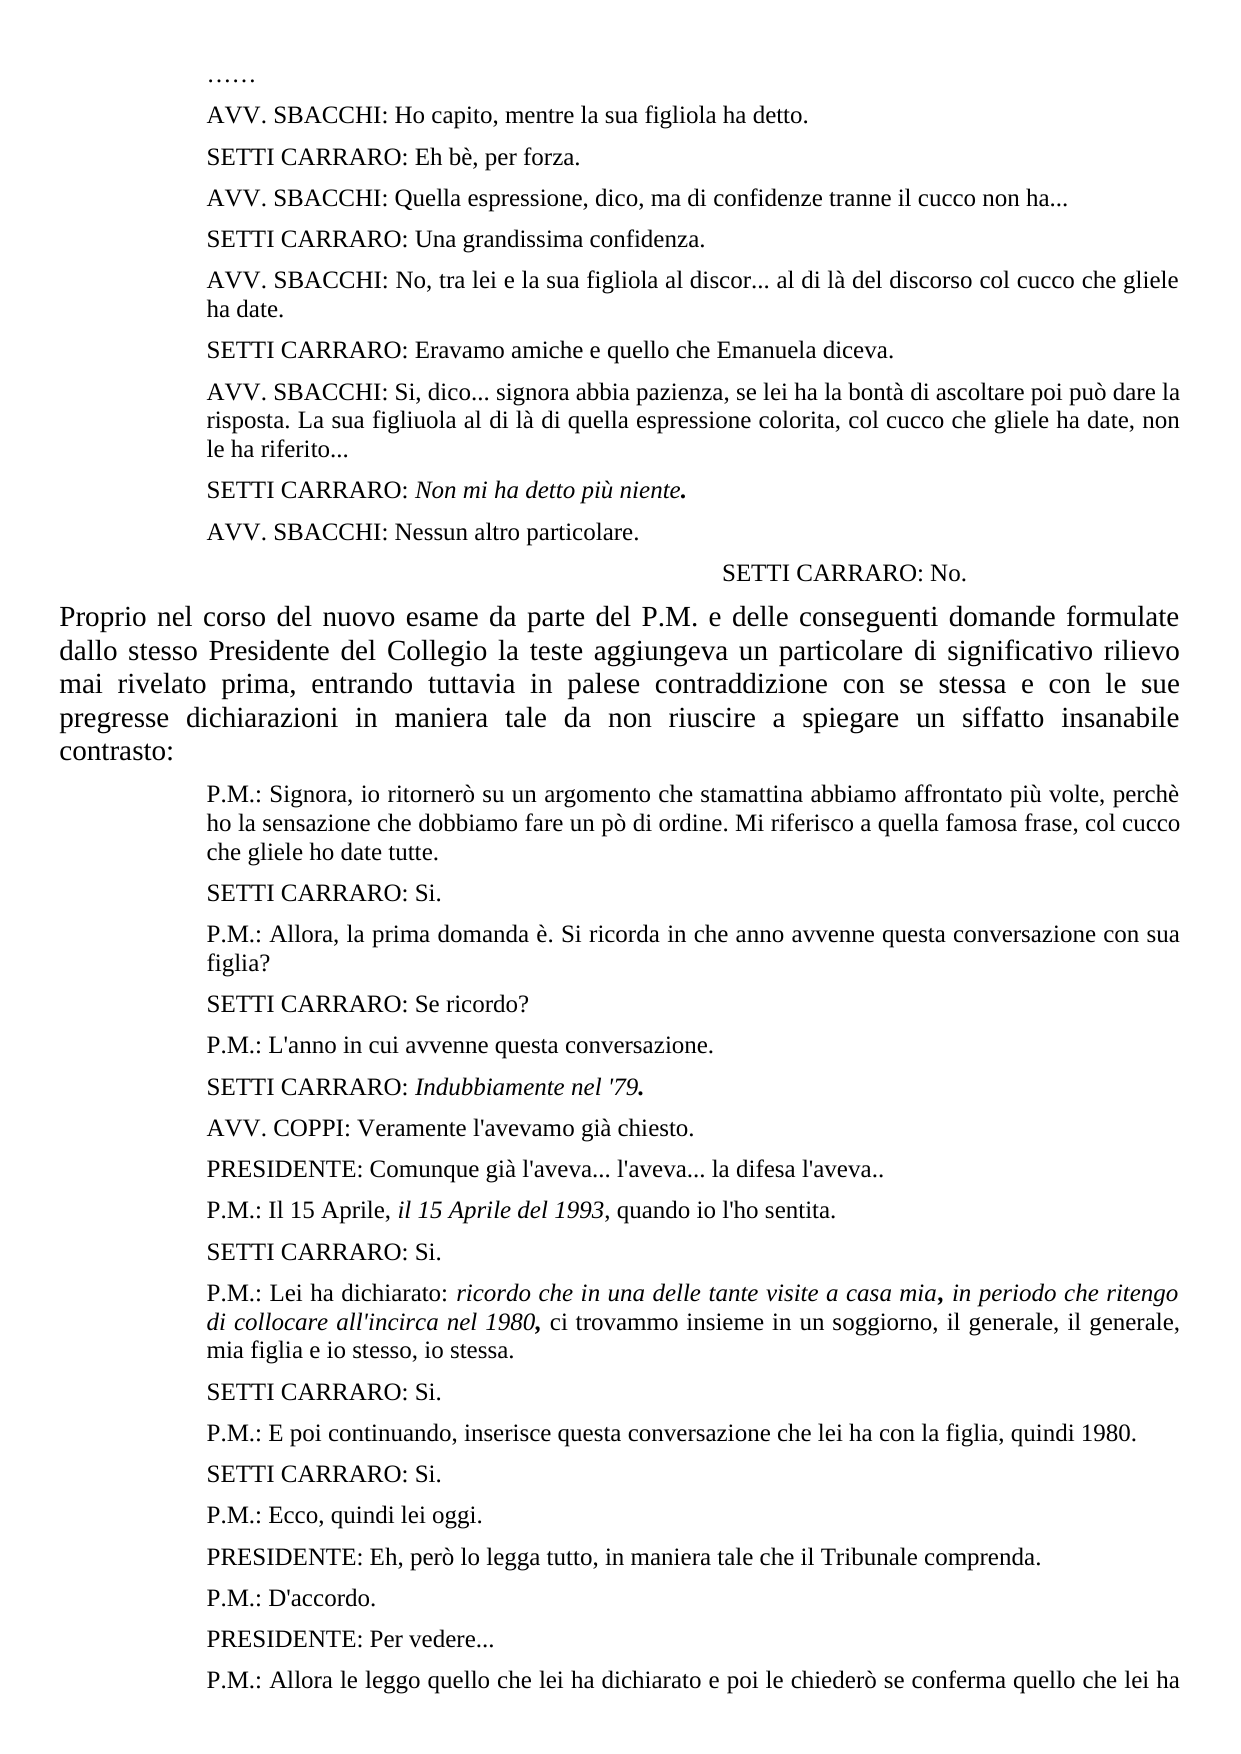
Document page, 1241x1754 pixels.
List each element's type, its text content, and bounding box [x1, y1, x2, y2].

text SETTI CARRARO: Si. [206, 878, 1181, 907]
text P.M.: Ecco, quindi lei oggi. [206, 1501, 1181, 1529]
text SETTI CARRARO: No. [722, 558, 1181, 587]
text P.M.: Lei ha dichiarato: ricordo che in una delle tante visite a casa mia, in periodo che ritengo di collocare all'incirca nel 1980, ci trovammo insieme in un soggiorno, il generale, il generale, mia figlia e io stesso, io stessa. [206, 1278, 1181, 1364]
text SETTI CARRARO: Indubbiamente nel '79. [206, 1072, 1181, 1101]
text P.M.: D'accordo. [206, 1583, 1181, 1612]
text PRESIDENTE: Comunque già l'aveva... l'aveva... la difesa l'aveva.. [206, 1154, 1181, 1183]
text SETTI CARRARO: Non mi ha detto più niente. [206, 475, 1181, 504]
text SETTI CARRARO: Se ricordo? [206, 989, 1181, 1018]
text AVV. SBACCHI: Quella espressione, dico, ma di confidenze tranne il cucco non ha... [206, 183, 1181, 212]
text AVV. SBACCHI: Ho capito, mentre la sua figliola ha detto. [206, 100, 1181, 129]
text P.M.: Allora, la prima domanda è. Si ricorda in che anno avvenne questa conversazione con sua figlia? [206, 919, 1181, 977]
text AVV. SBACCHI: Si, dico... signora abbia pazienza, se lei ha la bontà di ascoltare poi può dare la risposta. La sua figliuola al di là di quella espressione colorita, col cucco che gliele ha date, non le ha riferito... [206, 377, 1181, 463]
text P.M.: E poi continuando, inserisce questa conversazione che lei ha con la figlia, quindi 1980. [206, 1418, 1181, 1447]
text SETTI CARRARO: Eravamo amiche e quello che Emanuela diceva. [206, 335, 1181, 364]
text Proprio nel corso del nuovo esame da parte del P.M. e delle conseguenti domande formulate dallo stesso Presidente del Collegio la teste aggiungeva un particolare di significativo rilievo mai rivelato prima, entrando tuttavia in palese contraddizione con se stessa e con le sue pregresse dichiarazioni in maniera tale da non riuscire a spiegare un siffatto insanabile contrasto: [59, 599, 1181, 767]
text P.M.: Signora, io ritornerò su un argomento che stamattina abbiamo affrontato più volte, perchè ho la sensazione che dobbiamo fare un pò di ordine. Mi riferisco a quella famosa frase, col cucco che gliele ho date tutte. [206, 779, 1181, 866]
text …… [206, 59, 1181, 88]
text P.M.: L'anno in cui avvenne questa conversazione. [206, 1031, 1181, 1059]
text AVV. SBACCHI: Nessun altro particolare. [206, 517, 1181, 545]
text AVV. SBACCHI: No, tra lei e la sua figliola al discor... al di là del discorso col cucco che gliele ha date. [206, 265, 1181, 323]
text SETTI CARRARO: Si. [206, 1377, 1181, 1406]
text SETTI CARRARO: Si. [206, 1237, 1181, 1266]
text SETTI CARRARO: Una grandissima confidenza. [206, 224, 1181, 253]
text AVV. COPPI: Veramente l'avevamo già chiesto. [206, 1113, 1181, 1142]
text P.M.: Allora le leggo quello che lei ha dichiarato e poi le chiederò se conferma quello che lei ha [206, 1666, 1181, 1694]
text P.M.: Il 15 Aprile, il 15 Aprile del 1993, quando io l'ho sentita. [206, 1196, 1181, 1224]
text PRESIDENTE: Eh, però lo legga tutto, in maniera tale che il Tribunale comprenda. [206, 1542, 1181, 1571]
text SETTI CARRARO: Eh bè, per forza. [206, 142, 1181, 170]
text SETTI CARRARO: Si. [206, 1459, 1181, 1488]
text PRESIDENTE: Per vedere... [206, 1624, 1181, 1653]
